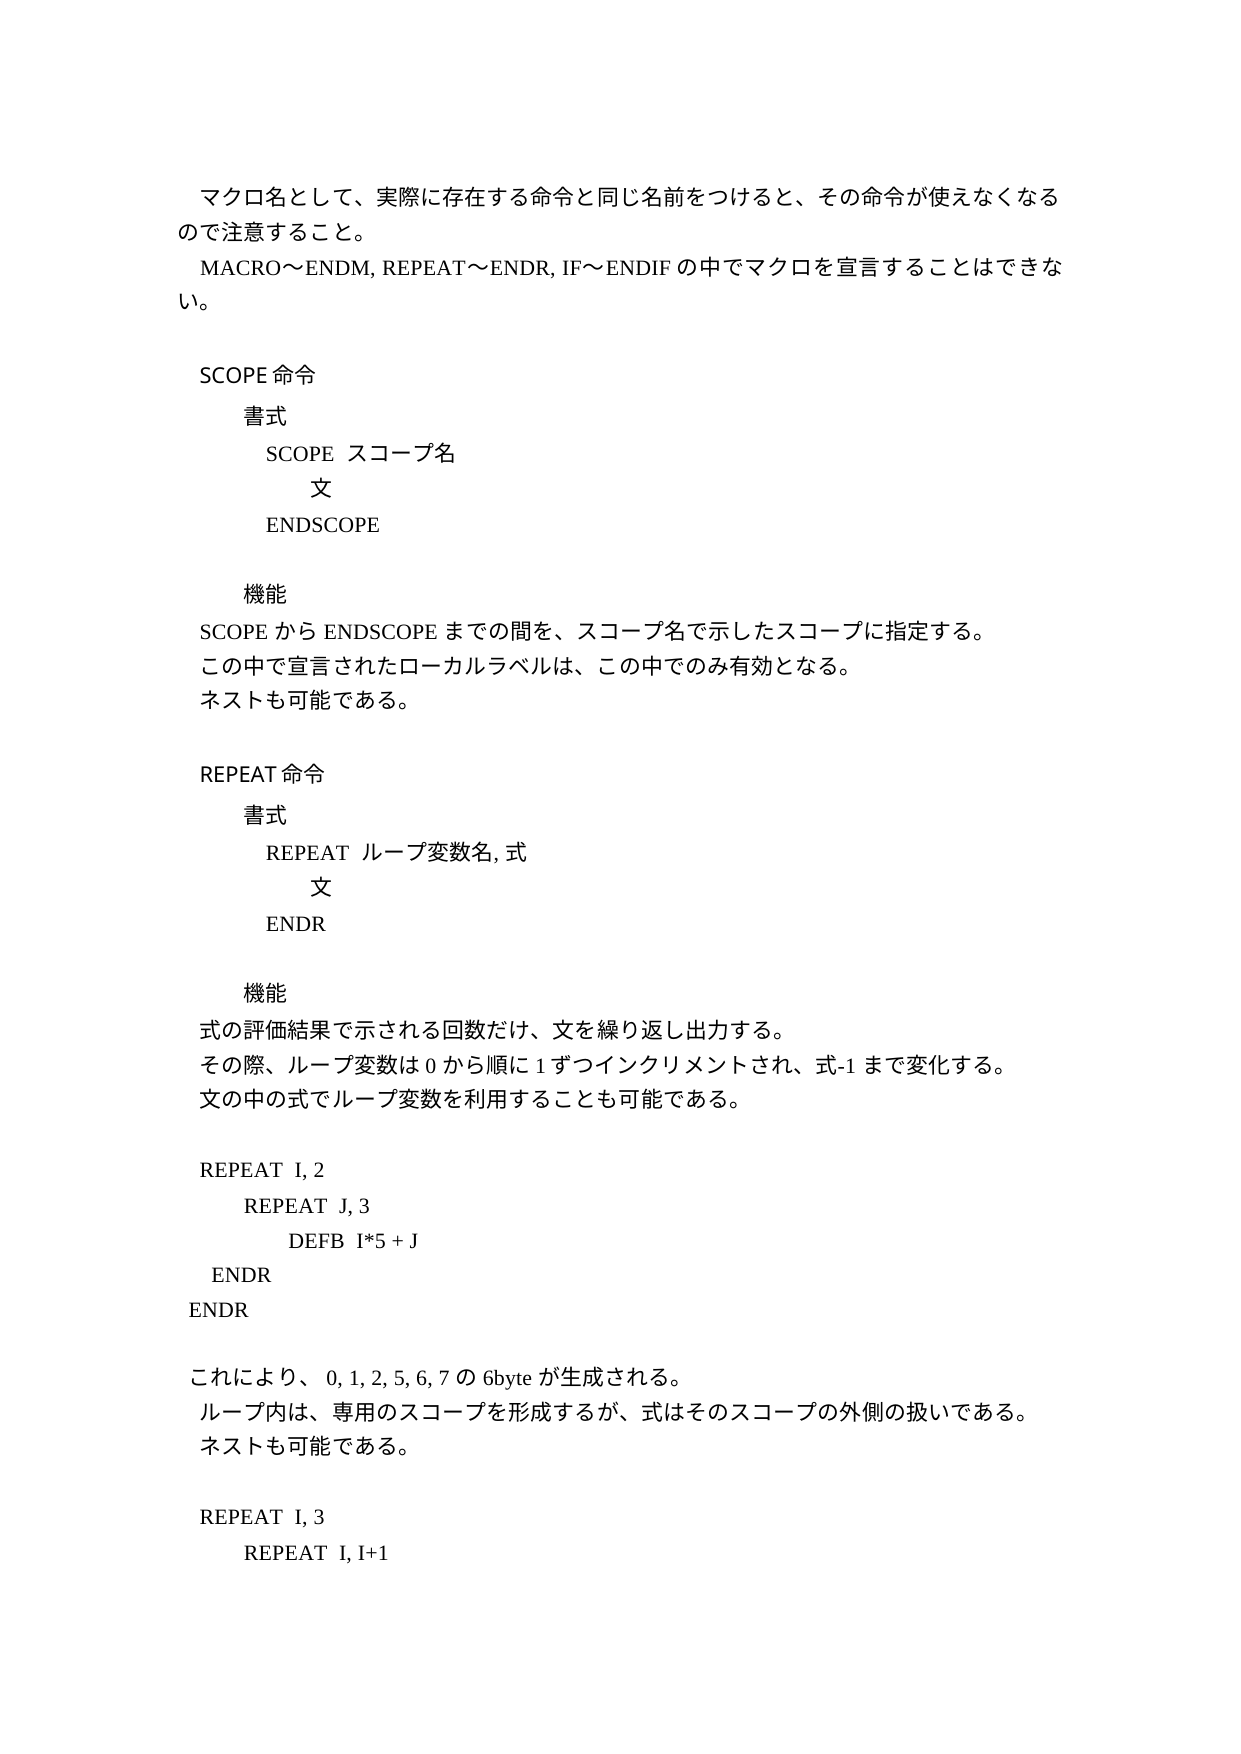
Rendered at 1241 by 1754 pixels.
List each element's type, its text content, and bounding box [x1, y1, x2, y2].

text ENDR [177, 1253, 1063, 1287]
text SCOPE から ENDSCOPE までの間を、スコープ名で示したスコープに指定する。 [177, 611, 1063, 646]
text ネストも可能である。 [177, 1426, 1063, 1461]
text 文の中の式でループ変数を利用することも可能である。 [177, 1079, 1063, 1114]
text 機能 [243, 973, 1063, 1008]
text REPEAT命令 [199, 754, 1063, 789]
text REPEAT ループ変数名, 式 [177, 832, 1063, 867]
text マクロ名として、実際に存在する命令と同じ名前をつけると、その命令が使えなくなるので注意すること。 [177, 177, 1063, 247]
text SCOPE スコープ名 [177, 433, 1063, 468]
text REPEAT I, 3 [177, 1496, 1063, 1530]
text ENDSCOPE [266, 502, 1063, 537]
text 文 [310, 867, 1063, 902]
text 式の評価結果で示される回数だけ、文を繰り返し出力する。 [177, 1010, 1063, 1045]
text 書式 [243, 795, 1063, 830]
text その際、ループ変数は 0 から順に1ずつインクリメントされ、式-1 まで変化する。 [177, 1045, 1063, 1079]
text 機能 [243, 574, 1063, 609]
text これにより、 0, 1, 2, 5, 6, 7 の 6byte が生成される。 [177, 1357, 1063, 1392]
text REPEAT I, I+1 [244, 1530, 1063, 1565]
text SCOPE命令 [199, 355, 1063, 390]
text REPEAT I, 2 [177, 1149, 1063, 1183]
text 文 [310, 468, 1063, 502]
text ENDR [177, 1287, 1063, 1322]
text REPEAT J, 3 [244, 1183, 1063, 1218]
text この中で宣言されたローカルラベルは、この中でのみ有効となる。 [177, 646, 1063, 680]
text ENDR [266, 902, 1063, 936]
text 書式 [243, 396, 1063, 431]
text ネストも可能である。 [177, 680, 1063, 715]
text ループ内は、専用のスコープを形成するが、式はそのスコープの外側の扱いである。 [177, 1392, 1063, 1426]
text MACRO～ENDM, REPEAT～ENDR, IF～ENDIFの中でマクロを宣言することはできない。 [177, 247, 1063, 316]
text DEFB I*5 + J [288, 1218, 1063, 1253]
